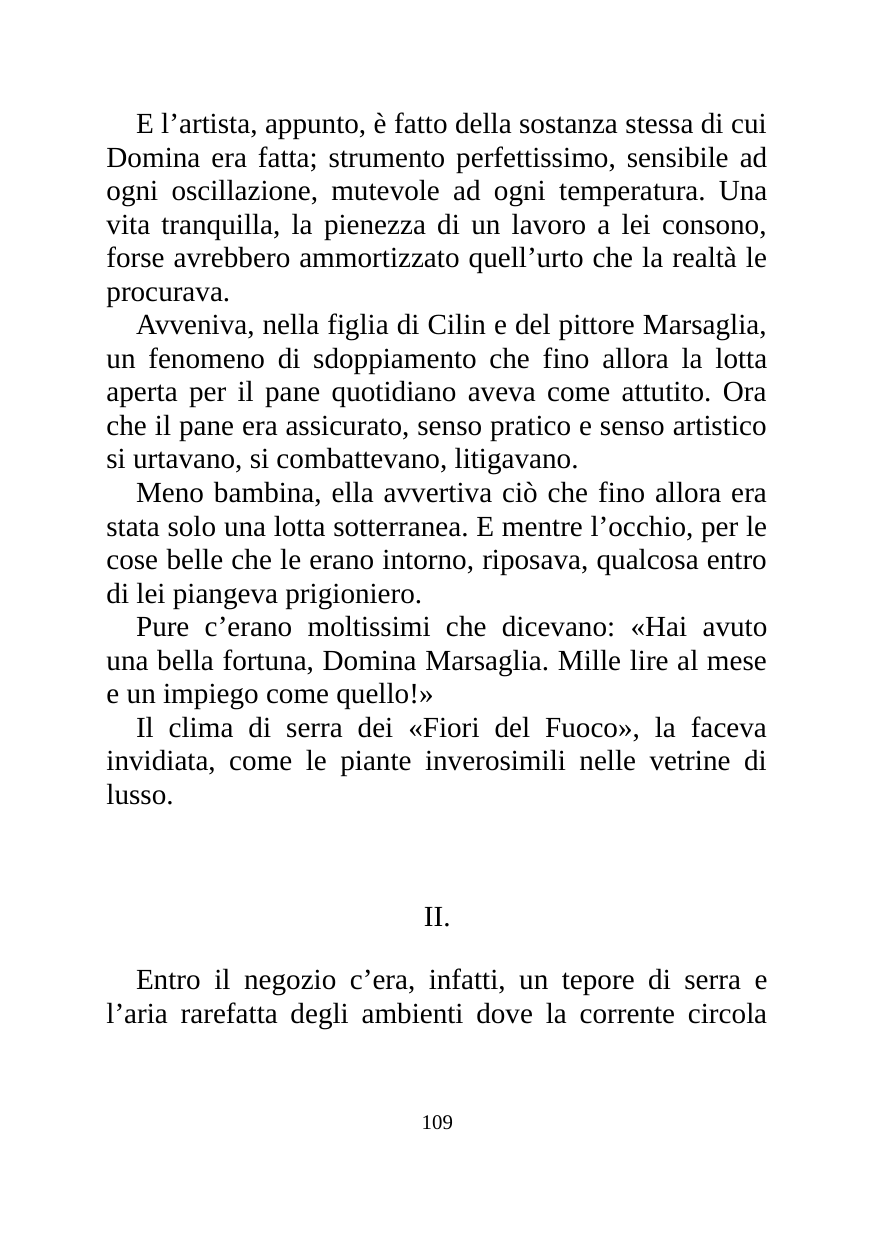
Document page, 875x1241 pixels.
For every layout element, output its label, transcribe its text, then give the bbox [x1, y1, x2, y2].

text E l’artista, appunto, è fatto della sostanza stessa di cui Domina era fatta; strumento perfettissimo, sensibile ad ogni oscillazione, mutevole ad ogni temperatura. Una vita tranquilla, la pienezza di un lavoro a lei consono, forse avrebbero ammortizzato quell’urto che la realtà le procurava. [106, 106, 768, 307]
text Entro il negozio c’era, infatti, un tepore di serra e l’aria rarefatta degli ambienti dove la corrente circola [106, 962, 768, 1029]
subtitle II. [106, 899, 768, 933]
text Avveniva, nella figlia di Cilin e del pittore Marsaglia, un fenomeno di sdoppiamento che fino allora la lotta aperta per il pane quotidiano aveva come attutito. Ora che il pane era assicurato, senso pratico e senso artistico si urtavano, si combattevano, litigavano. [106, 307, 768, 475]
text Il clima di serra dei «Fiori del Fuoco», la faceva invidiata, come le piante inverosimili nelle vetrine di lusso. [106, 710, 768, 811]
text Meno bambina, ella avvertiva ciò che fino allora era stata solo una lotta sotterranea. E mentre l’occhio, per le cose belle che le erano intorno, riposava, qualcosa entro di lei piangeva prigioniero. [106, 475, 768, 609]
text Pure c’erano moltissimi che dicevano: «Hai avuto una bella fortuna, Domina Marsaglia. Mille lire al mese e un impiego come quello!» [106, 609, 768, 710]
